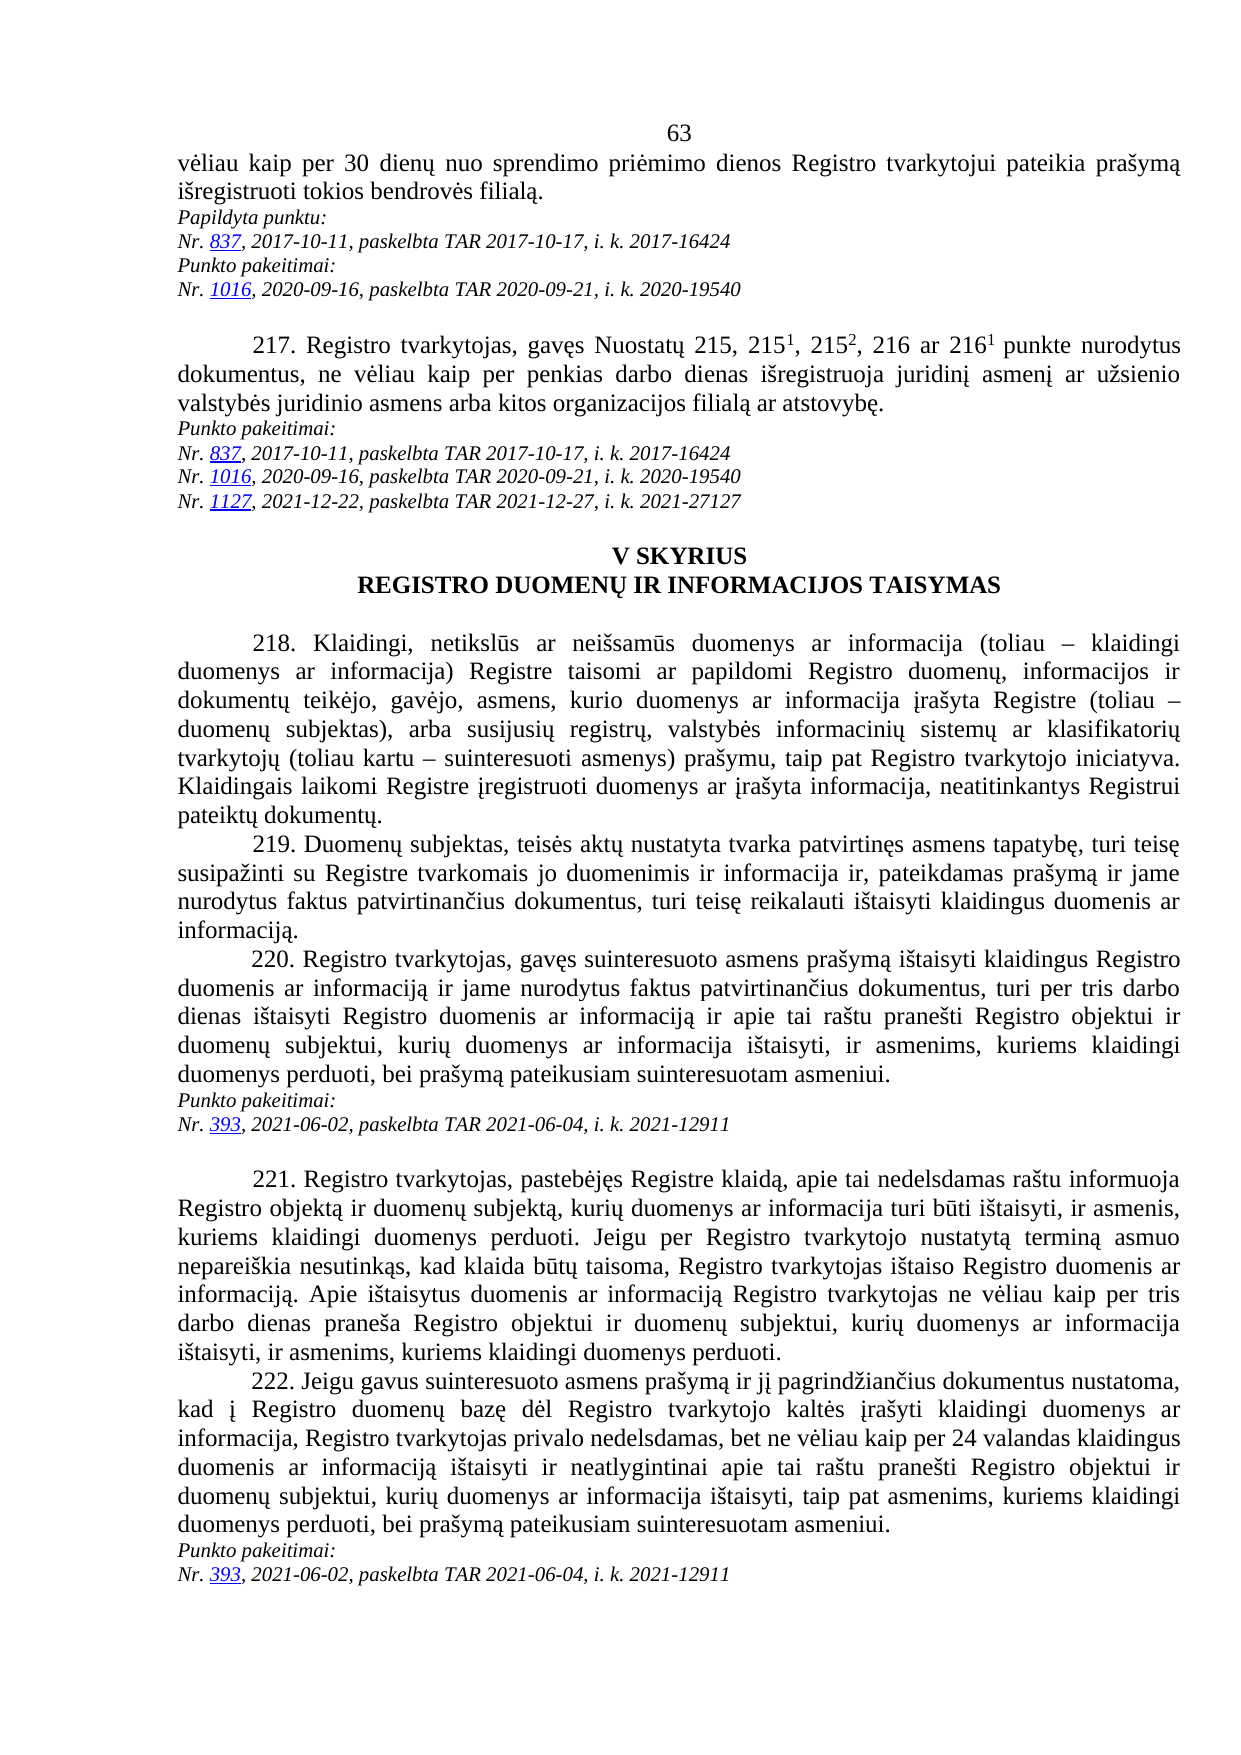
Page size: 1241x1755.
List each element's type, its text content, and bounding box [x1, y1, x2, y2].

text 217. Registro tvarkytojas, gavęs Nuostatų 215, 2151, 2152, 216 ar 2161 punkte nurodytus dokumentus, ne vėliau kaip per penkias darbo dienas išregistruoja juridinį asmenį ar užsienio valstybės juridinio asmens arba kitos organizacijos filialą ar atstovybę. [177, 330, 1181, 416]
text Punkto pakeitimai: [177, 1538, 1181, 1562]
text Nr. 393, 2021-06-02, paskelbta TAR 2021-06-04, i. k. 2021-12911 [177, 1562, 1181, 1586]
text 222. Jeigu gavus suinteresuoto asmens prašymą ir jį pagrindžiančius dokumentus nustatoma, kad į Registro duomenų bazę dėl Registro tvarkytojo kaltės įrašyti klaidingi duomenys ar informacija, Registro tvarkytojas privalo nedelsdamas, bet ne vėliau kaip per 24 valandas klaidingus duomenis ar informaciją ištaisyti ir neatlygintinai apie tai raštu pranešti Registro objektui ir duomenų subjektui, kurių duomenys ar informacija ištaisyti, taip pat asmenims, kuriems klaidingi duomenys perduoti, bei prašymą pateikusiam suinteresuotam asmeniui. [177, 1366, 1181, 1538]
text Nr. 1016, 2020-09-16, paskelbta TAR 2020-09-21, i. k. 2020-19540 [177, 464, 1181, 488]
text Punkto pakeitimai: [177, 1088, 1181, 1112]
text Nr. 1127, 2021-12-22, paskelbta TAR 2021-12-27, i. k. 2021-27127 [177, 488, 1181, 513]
text Nr. 1016, 2020-09-16, paskelbta TAR 2020-09-21, i. k. 2020-19540 [177, 277, 1181, 301]
text V SKYRIUS [177, 541, 1181, 570]
text REGISTRO DUOMENŲ IR INFORMACIJOS TAISYMAS [177, 570, 1181, 599]
text 220. Registro tvarkytojas, gavęs suinteresuoto asmens prašymą ištaisyti klaidingus Registro duomenis ar informaciją ir jame nurodytus faktus patvirtinančius dokumentus, turi per tris darbo dienas ištaisyti Registro duomenis ar informaciją ir apie tai raštu pranešti Registro objektui ir duomenų subjektui, kurių duomenys ar informacija ištaisyti, ir asmenims, kuriems klaidingi duomenys perduoti, bei prašymą pateikusiam suinteresuotam asmeniui. [177, 944, 1181, 1088]
text 221. Registro tvarkytojas, pastebėjęs Registre klaidą, apie tai nedelsdamas raštu informuoja Registro objektą ir duomenų subjektą, kurių duomenys ar informacija turi būti ištaisyti, ir asmenis, kuriems klaidingi duomenys perduoti. Jeigu per Registro tvarkytojo nustatytą terminą asmuo nepareiškia nesutinkąs, kad klaida būtų taisoma, Registro tvarkytojas ištaiso Registro duomenis ar informaciją. Apie ištaisytus duomenis ar informaciją Registro tvarkytojas ne vėliau kaip per tris darbo dienas praneša Registro objektui ir duomenų subjektui, kurių duomenys ar informacija ištaisyti, ir asmenims, kuriems klaidingi duomenys perduoti. [177, 1164, 1181, 1366]
text Punkto pakeitimai: [177, 416, 1181, 440]
text 218. Klaidingi, netikslūs ar neišsamūs duomenys ar informacija (toliau – klaidingi duomenys ar informacija) Registre taisomi ar papildomi Registro duomenų, informacijos ir dokumentų teikėjo, gavėjo, asmens, kurio duomenys ar informacija įrašyta Registre (toliau – duomenų subjektas), arba susijusių registrų, valstybės informacinių sistemų ar klasifikatorių tvarkytojų (toliau kartu – suinteresuoti asmenys) prašymu, taip pat Registro tvarkytojo iniciatyva. Klaidingais laikomi Registre įregistruoti duomenys ar įrašyta informacija, neatitinkantys Registrui pateiktų dokumentų. [177, 628, 1181, 829]
text Papildyta punktu: [177, 205, 1181, 229]
text vėliau kaip per 30 dienų nuo sprendimo priėmimo dienos Registro tvarkytojui pateikia prašymą išregistruoti tokios bendrovės filialą. [177, 148, 1181, 205]
text Nr. 837, 2017-10-11, paskelbta TAR 2017-10-17, i. k. 2017-16424 [177, 229, 1181, 253]
text Nr. 837, 2017-10-11, paskelbta TAR 2017-10-17, i. k. 2017-16424 [177, 440, 1181, 464]
text Punkto pakeitimai: [177, 253, 1181, 277]
text Nr. 393, 2021-06-02, paskelbta TAR 2021-06-04, i. k. 2021-12911 [177, 1112, 1181, 1136]
text 219. Duomenų subjektas, teisės aktų nustatyta tvarka patvirtinęs asmens tapatybę, turi teisę susipažinti su Registre tvarkomais jo duomenimis ir informacija ir, pateikdamas prašymą ir jame nurodytus faktus patvirtinančius dokumentus, turi teisę reikalauti ištaisyti klaidingus duomenis ar informaciją. [177, 829, 1181, 944]
